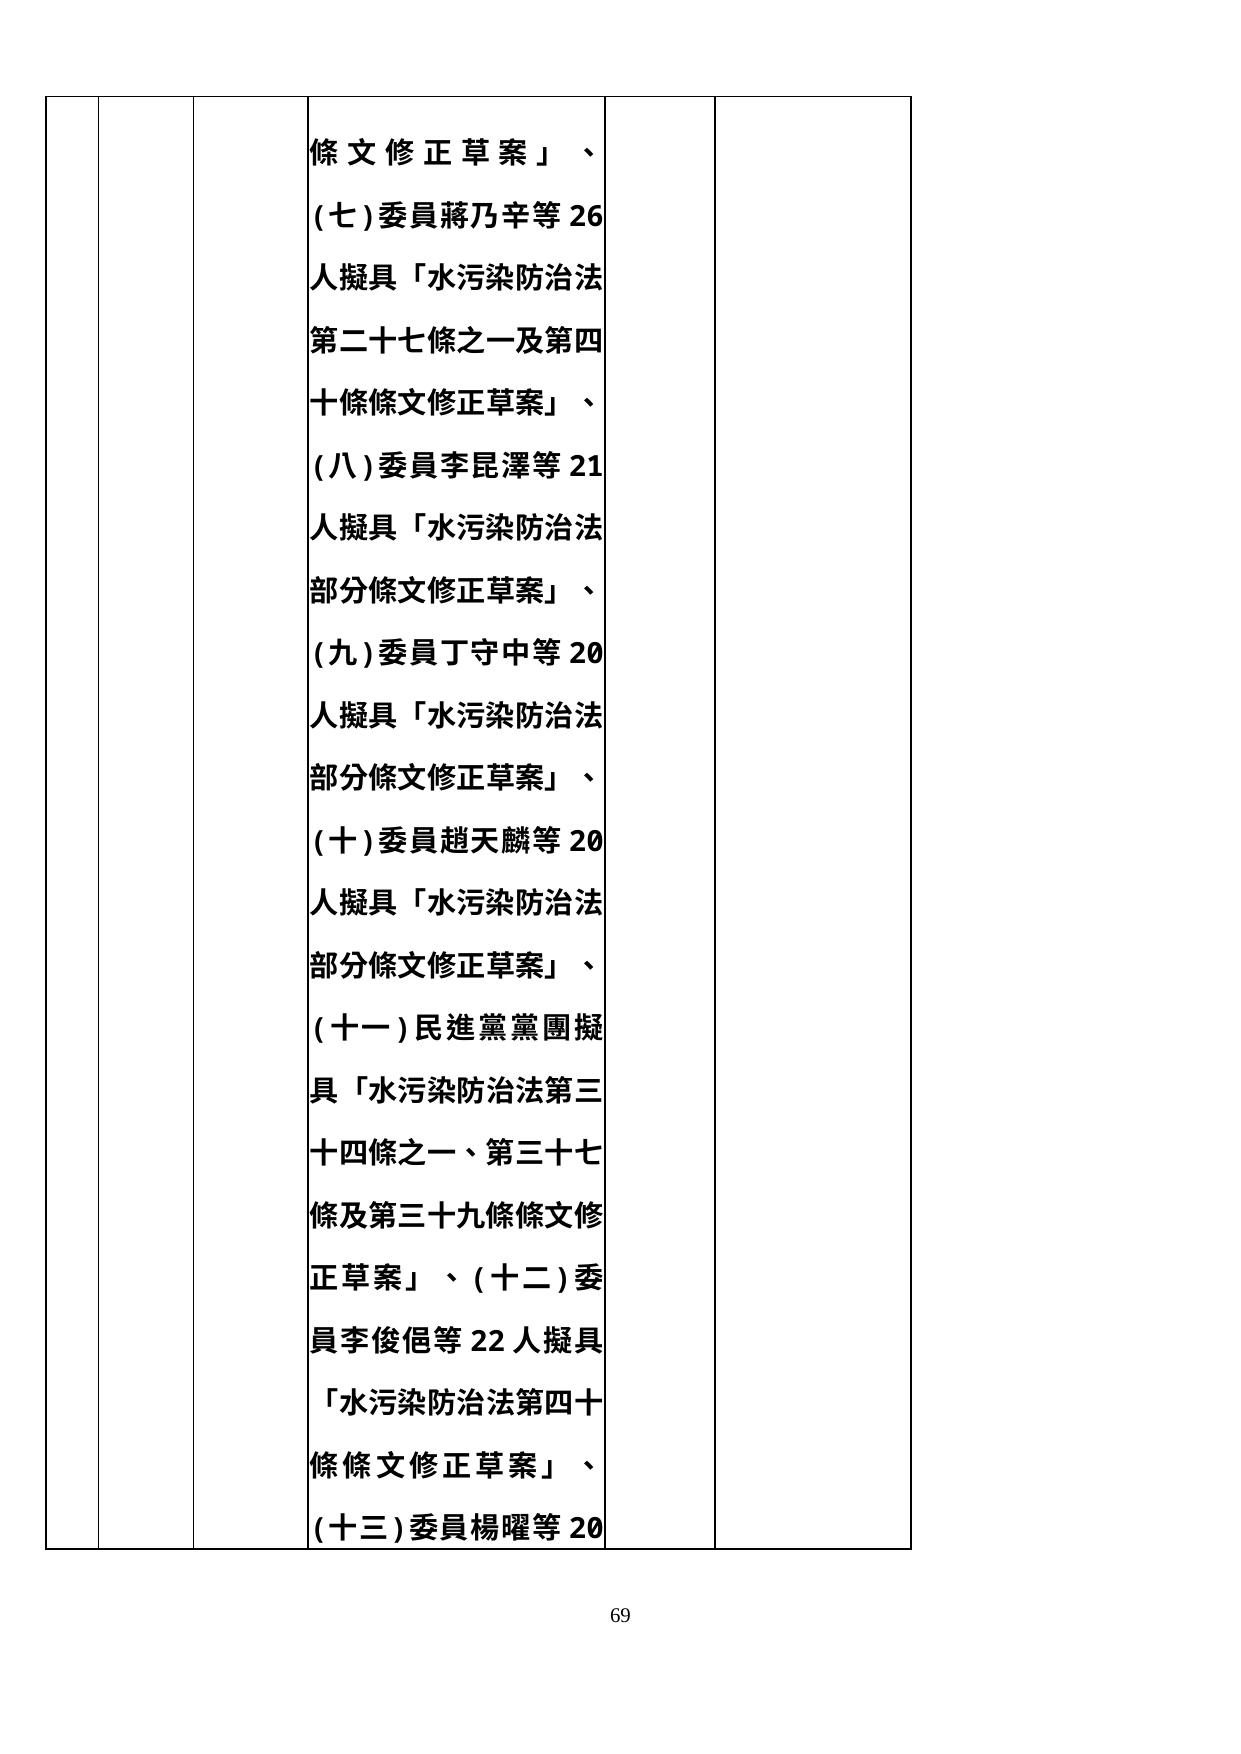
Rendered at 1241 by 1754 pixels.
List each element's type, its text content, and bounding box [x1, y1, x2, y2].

table_cell [47, 97, 98, 1548]
table_cell 條文修正草案」、(七)委員蔣乃辛等26人擬具「水污染防治法第二十七條之一及第四十條條文修正草案」、(八)委員李昆澤等21人擬具「水污染防治法部分條文修正草案」、(九)委員丁守中等20人擬具「水污染防治法部分條文修正草案」、(十)委員趙天麟等20人擬具「水污染防治法部分條文修正草案」、(十一)民進黨黨團擬具「水污染防治法第三十四條之一、第三十七條及第三十九條條文修正草案」、(十二)委員李俊俋等22人擬具「水污染防治法第四十條條文修正草案」、(十三)委員楊曜等20 [309, 97, 604, 1548]
table_cell [716, 97, 910, 1548]
table_cell [606, 97, 714, 1548]
table_cell [99, 97, 193, 1548]
table_cell [194, 97, 307, 1548]
